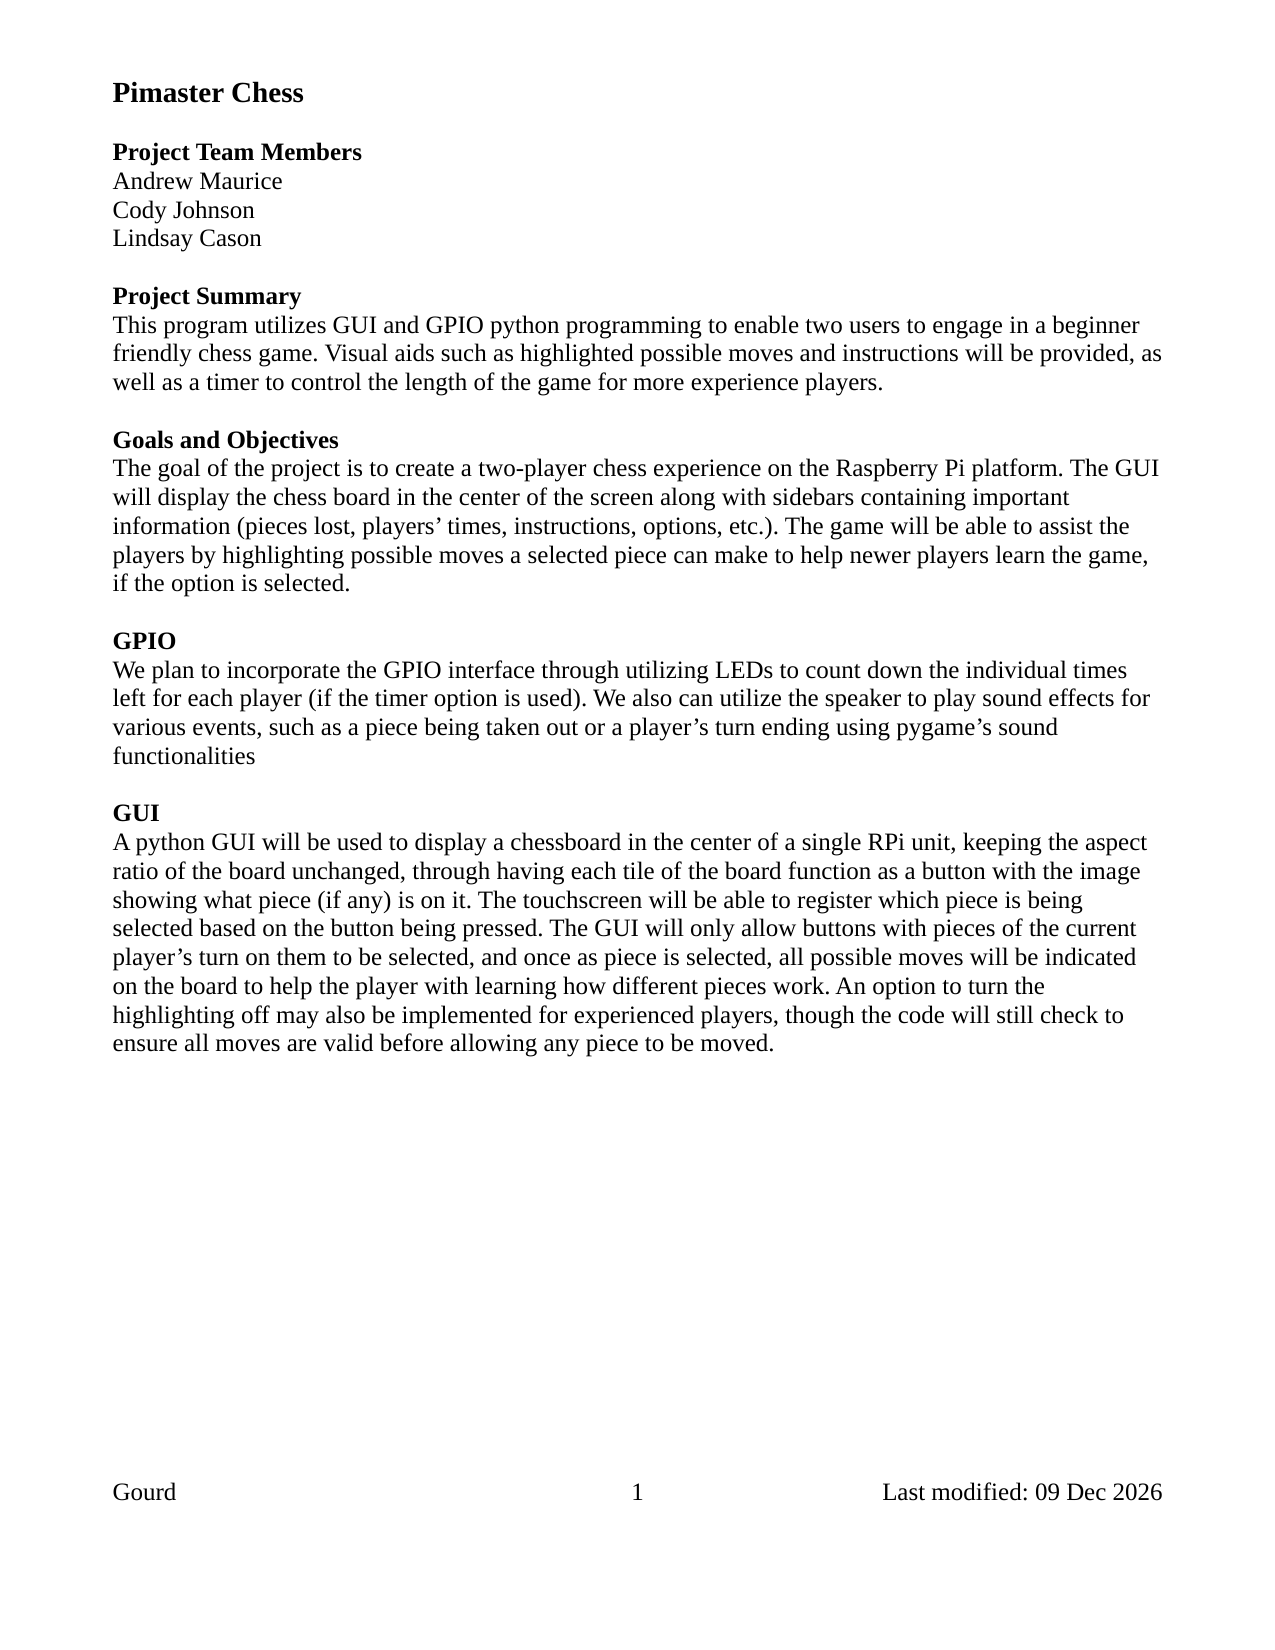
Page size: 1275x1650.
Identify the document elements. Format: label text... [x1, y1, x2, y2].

text A python GUI will be used to display a chessboard in the center of a single RPi unit, keeping the aspect ratio of the board unchanged, through having each tile of the board function as a button with the image showing what piece (if any) is on it. The touchscreen will be able to register which piece is being selected based on the button being pressed. The GUI will only allow buttons with pieces of the current player’s turn on them to be selected, and once as piece is selected, all possible moves will be indicated on the board to help the player with learning how different pieces work. An option to turn the highlighting off may also be implemented for experienced players, though the code will still check to ensure all moves are valid before allowing any piece to be moved. [112, 827, 1162, 1057]
text We plan to incorporate the GPIO interface through utilizing LEDs to count down the individual times left for each player (if the timer option is used). We also can utilize the speaker to play sound effects for various events, such as a piece being taken out or a player’s turn ending using pygame’s sound functionalities [112, 655, 1162, 770]
text Pimaster Chess [112, 75, 1162, 108]
text Lindsay Cason [112, 223, 1162, 252]
text GUI [112, 798, 1162, 827]
text This program utilizes GUI and GPIO python programming to enable two users to engage in a beginner friendly chess game. Visual aids such as highlighted possible moves and instructions will be provided, as well as a timer to control the length of the game for more experience players. [112, 310, 1162, 396]
text Project Team Members [112, 137, 1162, 166]
text GPIO [112, 626, 1162, 655]
text Andrew Maurice [112, 166, 1162, 195]
text Goals and Objectives [112, 425, 1162, 453]
text Project Summary [112, 281, 1162, 310]
text The goal of the project is to create a two-player chess experience on the Raspberry Pi platform. The GUI will display the chess board in the center of the screen along with sidebars containing important information (pieces lost, players’ times, instructions, options, etc.). The game will be able to assist the players by highlighting possible moves a selected piece can make to help newer players learn the game, if the option is selected. [112, 453, 1162, 597]
text Cody Johnson [112, 195, 1162, 223]
